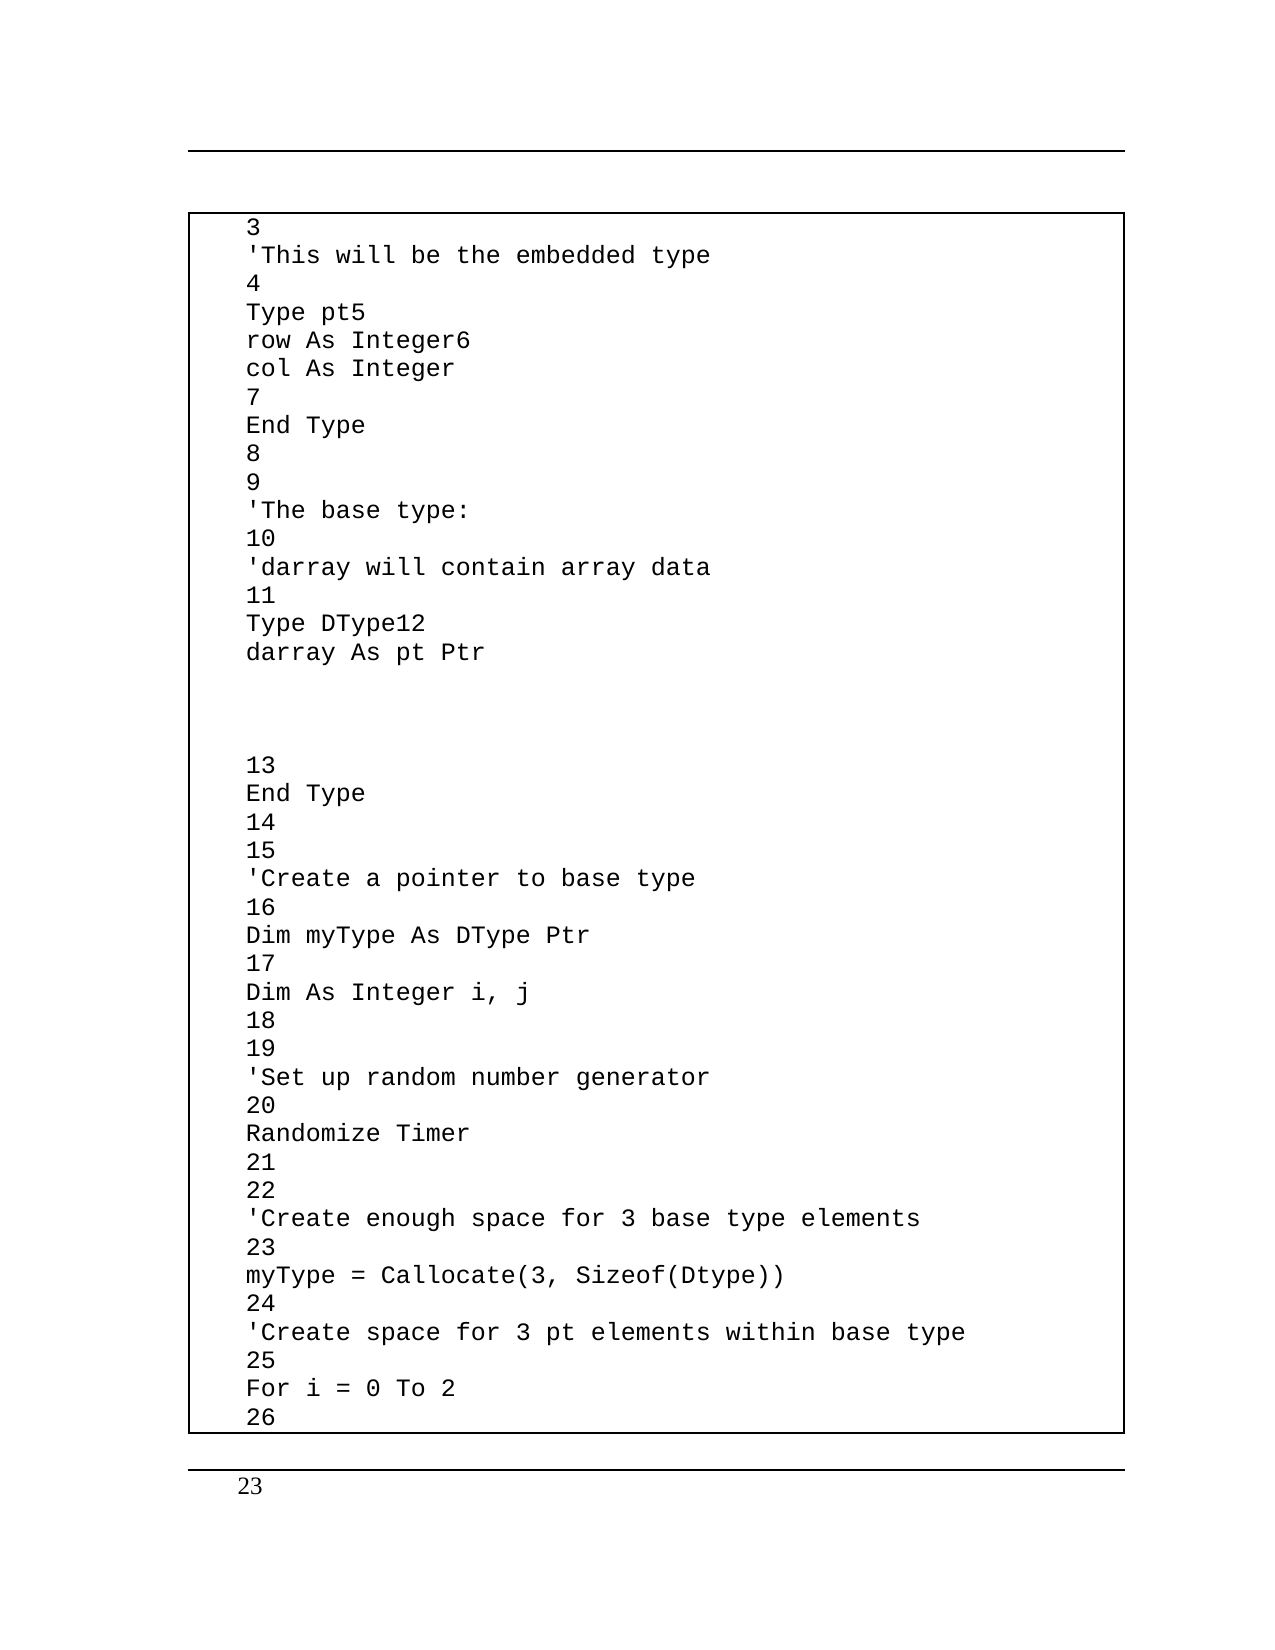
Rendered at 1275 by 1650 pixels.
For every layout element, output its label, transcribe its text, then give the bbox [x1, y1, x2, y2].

text 11 [190, 580, 1123, 609]
text 22 [190, 1175, 1123, 1204]
text Randomize Timer [190, 1119, 1123, 1147]
text 8 [190, 439, 1123, 467]
text 25 [190, 1345, 1123, 1374]
text 9 [190, 467, 1123, 495]
text 'Set up random number generator [190, 1062, 1123, 1090]
text Type pt5 [190, 297, 1123, 325]
text darray As pt Ptr [190, 637, 1123, 667]
text For i = 0 To 2 [190, 1374, 1123, 1402]
text 21 [190, 1147, 1123, 1175]
text 16 [190, 892, 1123, 920]
text Dim myType As DType Ptr [190, 920, 1123, 949]
text Dim As Integer i, j [190, 977, 1123, 1005]
text 4 [190, 269, 1123, 297]
text 17 [190, 949, 1123, 977]
text myType = Callocate(3, Sizeof(Dtype)) [190, 1260, 1123, 1289]
text Type DType12 [190, 609, 1123, 637]
text End Type [190, 779, 1123, 807]
text 'Create a pointer to base type [190, 864, 1123, 892]
text End Type [190, 410, 1123, 439]
text 3 [190, 214, 1123, 240]
text 7 [190, 382, 1123, 410]
text 23 [190, 1232, 1123, 1260]
text 'The base type: [190, 495, 1123, 524]
text 20 [190, 1090, 1123, 1119]
text 13 [190, 750, 1123, 779]
text 24 [190, 1289, 1123, 1317]
text 'Create enough space for 3 base type elements [190, 1204, 1123, 1232]
text 'darray will contain array data [190, 552, 1123, 580]
text 19 [190, 1034, 1123, 1062]
text col As Integer [190, 354, 1123, 382]
text row As Integer6 [190, 325, 1123, 354]
text 'Create space for 3 pt elements within base type [190, 1317, 1123, 1345]
text 26 [190, 1402, 1123, 1432]
text 'This will be the embedded type [190, 240, 1123, 269]
text 18 [190, 1005, 1123, 1034]
text 10 [190, 524, 1123, 552]
text 14 [190, 807, 1123, 835]
text 15 [190, 835, 1123, 864]
